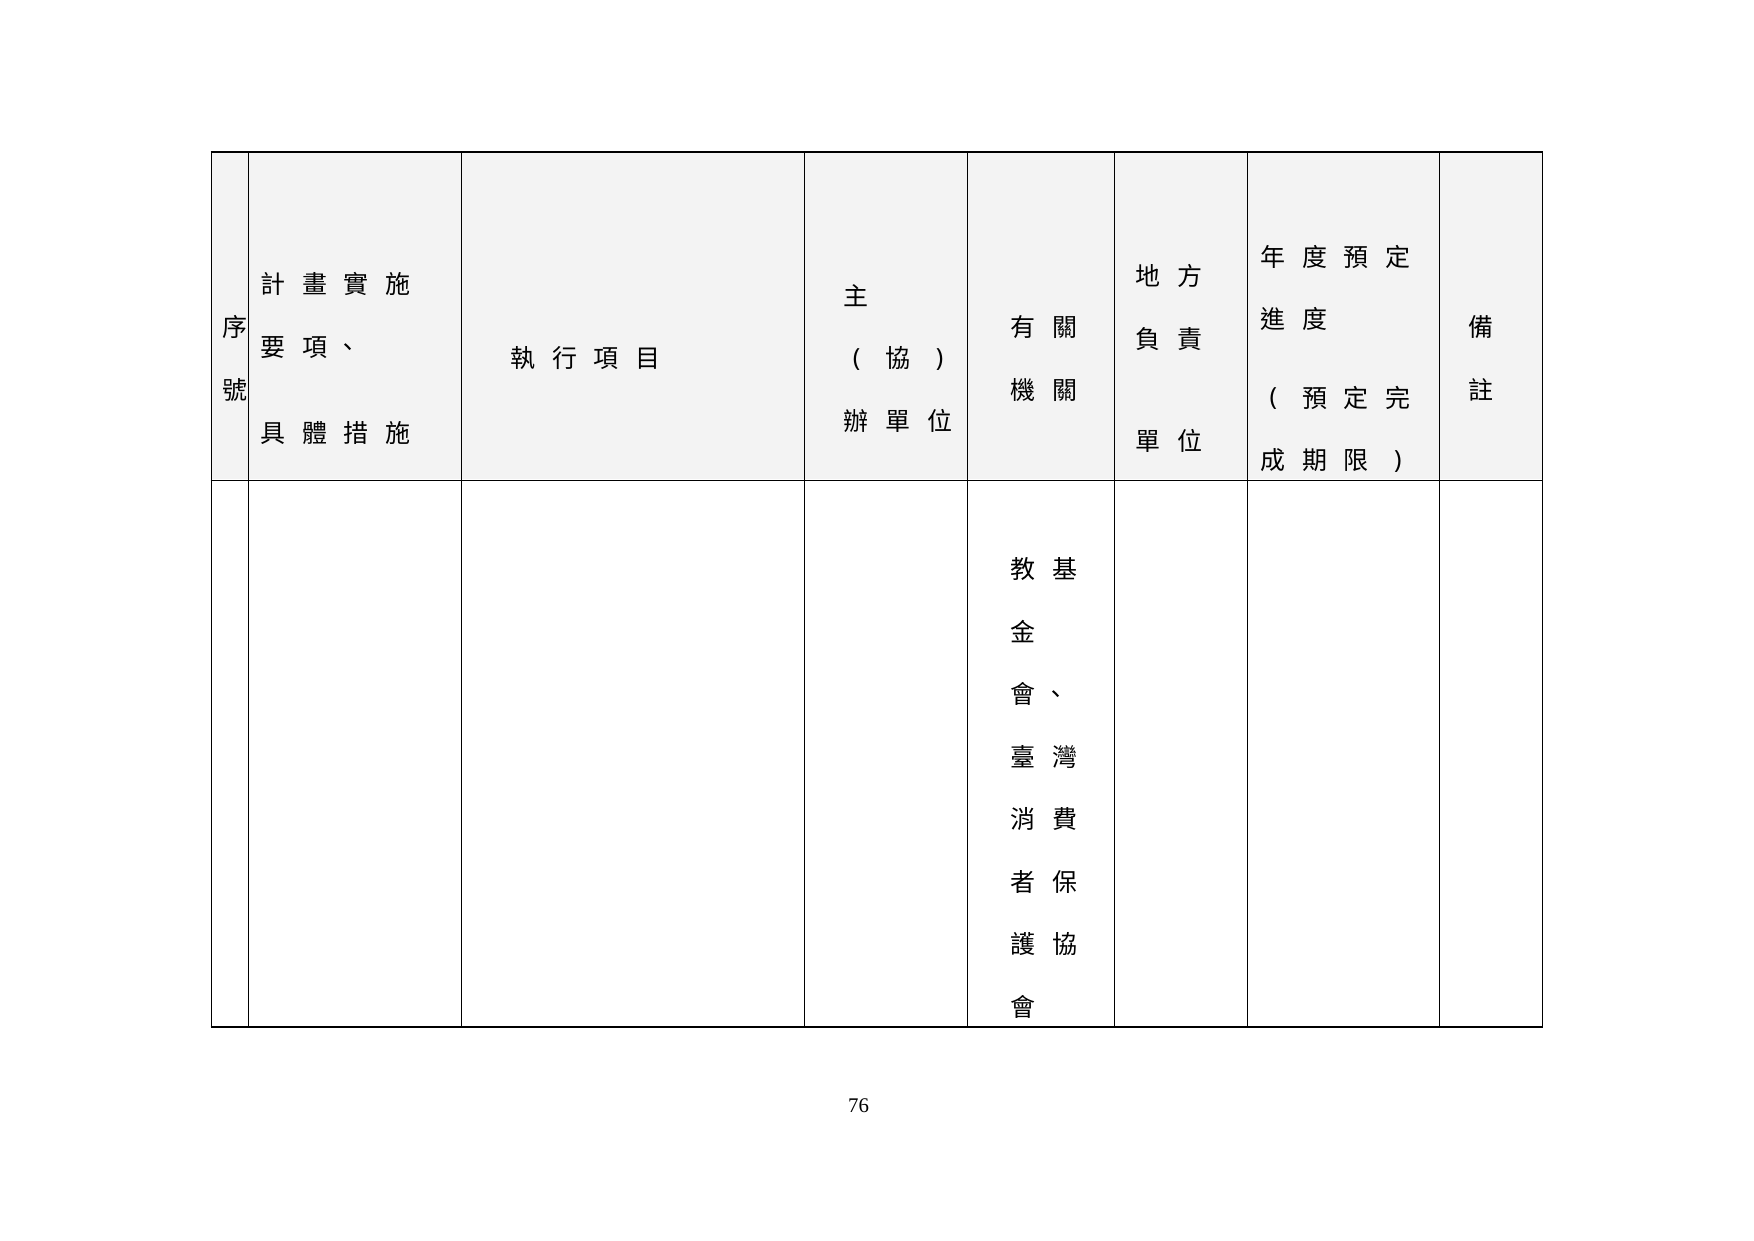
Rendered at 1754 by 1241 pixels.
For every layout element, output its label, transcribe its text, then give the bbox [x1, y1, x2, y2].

table_cell [1440, 481, 1542, 1026]
table_header 主(協)辦單位 [805, 153, 967, 479]
table_header 序號 [212, 153, 248, 479]
table_cell [1248, 481, 1439, 1026]
table_cell 教基金會、臺灣消費者保護協會 [968, 481, 1114, 1026]
table_header 年度預定進度 (預定完成期限) [1248, 153, 1439, 479]
table_header 有關機關 [968, 153, 1114, 479]
table_cell [805, 481, 967, 1026]
table_header 備註 [1440, 153, 1542, 479]
table_cell [462, 481, 804, 1026]
table_cell [249, 481, 461, 1026]
table_header 執行項目 [462, 153, 804, 479]
table_header 地方負責 單位 [1115, 153, 1247, 479]
table_cell [1115, 481, 1247, 1026]
table_header 計畫實施要項、 具體措施 [249, 153, 461, 479]
table_cell [212, 481, 248, 1026]
